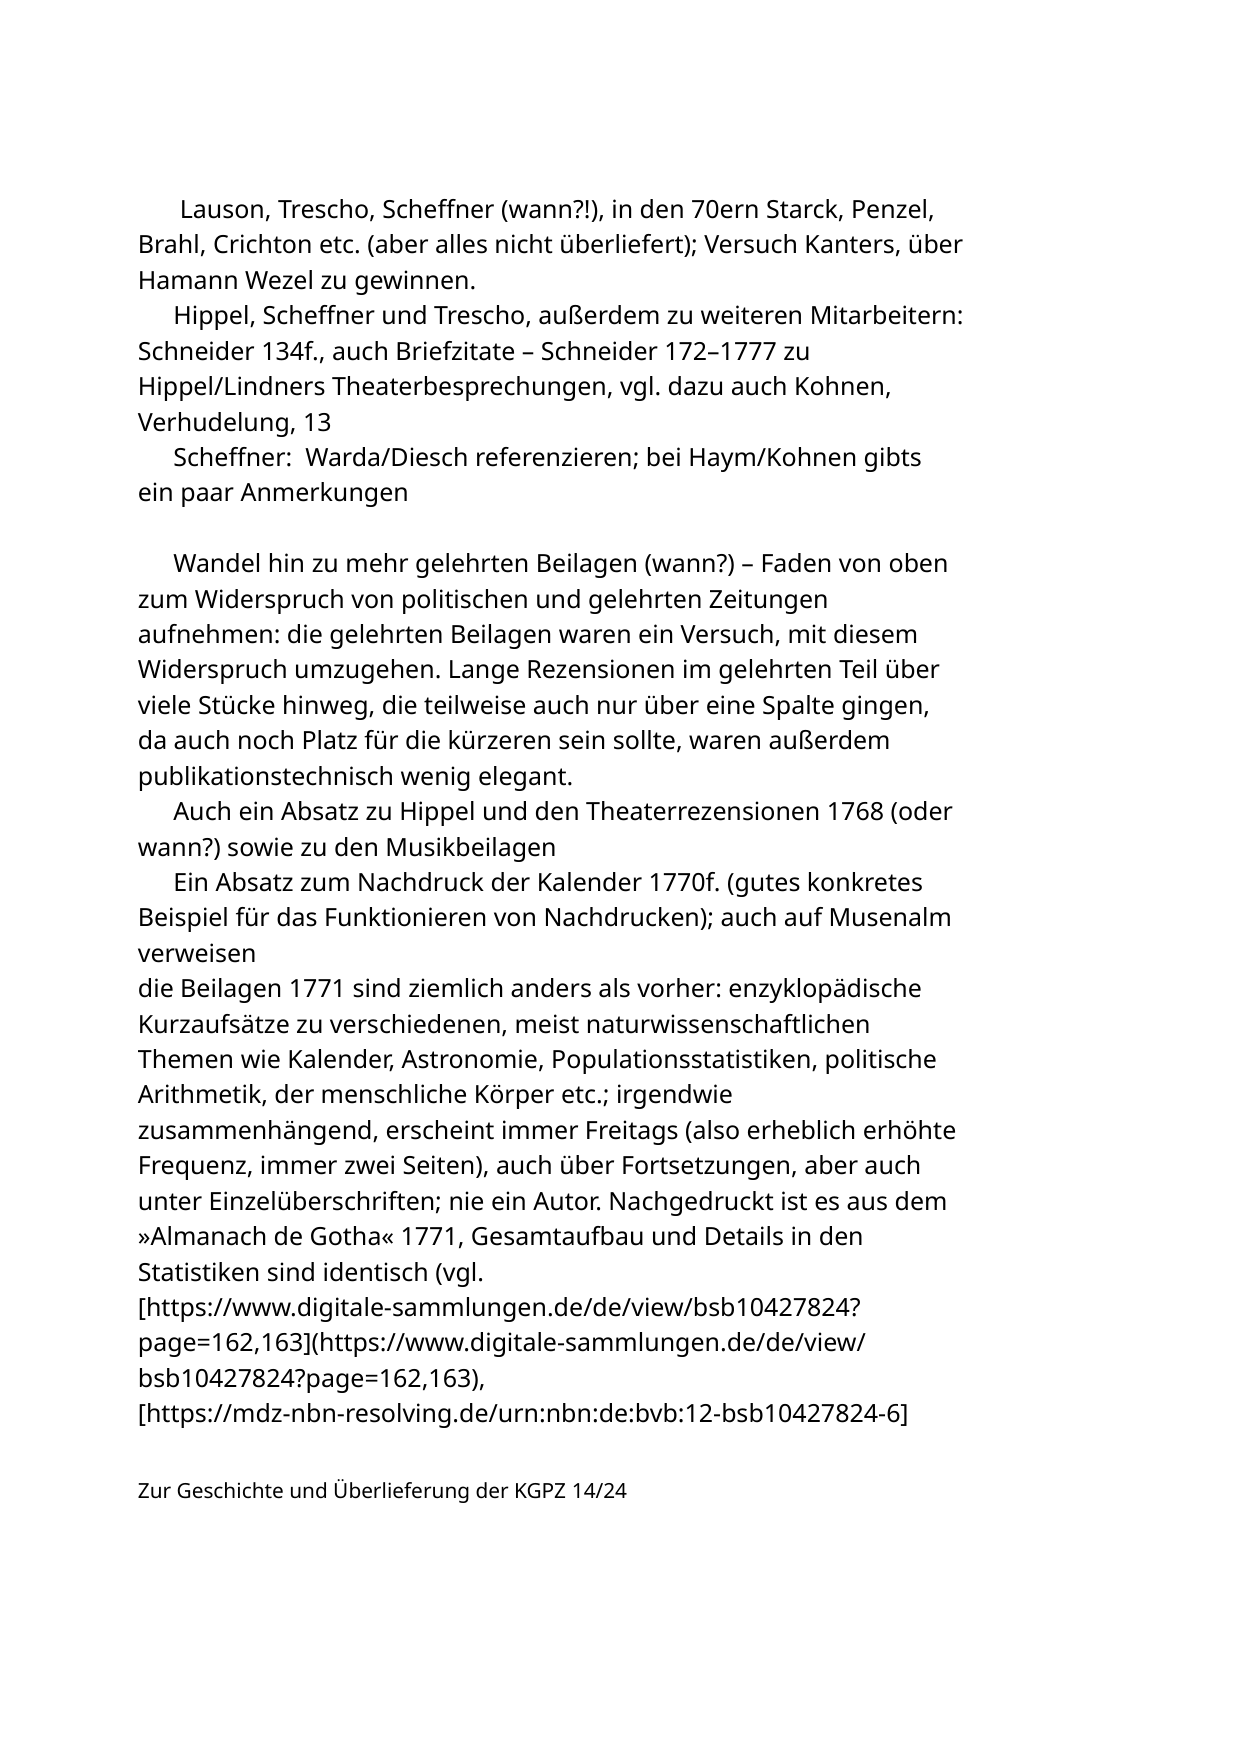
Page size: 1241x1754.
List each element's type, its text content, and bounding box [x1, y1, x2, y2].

text Scheffner: Warda/Diesch referenzieren; bei Haym/Kohnen gibts ein paar Anmerkungen [138, 438, 964, 509]
text Wandel hin zu mehr gelehrten Beilagen (wann?) – Faden von oben zum Widerspruch von politischen und gelehrten Zeitungen aufnehmen: die gelehrten Beilagen waren ein Versuch, mit diesem Widerspruch umzugehen. Lange Rezensionen im gelehrten Teil über viele Stücke hinweg, die teilweise auch nur über eine Spalte gingen, da auch noch Platz für die kürzeren sein sollte, waren außerdem publikationstechnisch wenig elegant. [138, 544, 964, 792]
text Lauson, Trescho, Scheffner (wann?!), in den 70ern Starck, Penzel, Brahl, Crichton etc. (aber alles nicht überliefert); Versuch Kanters, über Hamann Wezel zu gewinnen. [138, 190, 964, 296]
text Auch ein Absatz zu Hippel und den Theaterrezensionen 1768 (oder wann?) sowie zu den Musikbeilagen [138, 792, 964, 863]
text Hippel, Scheffner und Trescho, außerdem zu weiteren Mitarbeitern: Schneider 134f., auch Briefzitate – Schneider 172–1777 zu Hippel/Lindners Theaterbesprechungen, vgl. dazu auch Kohnen, Verhudelung, 13 [138, 296, 964, 438]
text Ein Absatz zum Nachdruck der Kalender 1770f. (gutes konkretes Beispiel für das Funktionieren von Nachdrucken); auch auf Musenalm verweisen die Beilagen 1771 sind ziemlich anders als vorher: enzyklopädische Kurzaufsätze zu verschiedenen, meist naturwissenschaftlichen Themen wie Kalender, Astronomie, Populationsstatistiken, politische Arithmetik, der menschliche Körper etc.; irgendwie zusammenhängend, erscheint immer Freitags (also erheblich erhöhte Frequenz, immer zwei Seiten), auch über Fortsetzungen, aber auch unter Einzelüberschriften; nie ein Autor. Nachgedruckt ist es aus dem »Almanach de Gotha« 1771, Gesamtaufbau und Details in den Statistiken sind identisch (vgl. [https://www.digitale-sammlungen.de/de/view/bsb10427824?page=162,163](https://www.digitale-sammlungen.de/de/view/bsb10427824?page=162,163), [https://mdz-nbn-resolving.de/urn:nbn:de:bvb:12-bsb10427824-6] [138, 863, 964, 1430]
